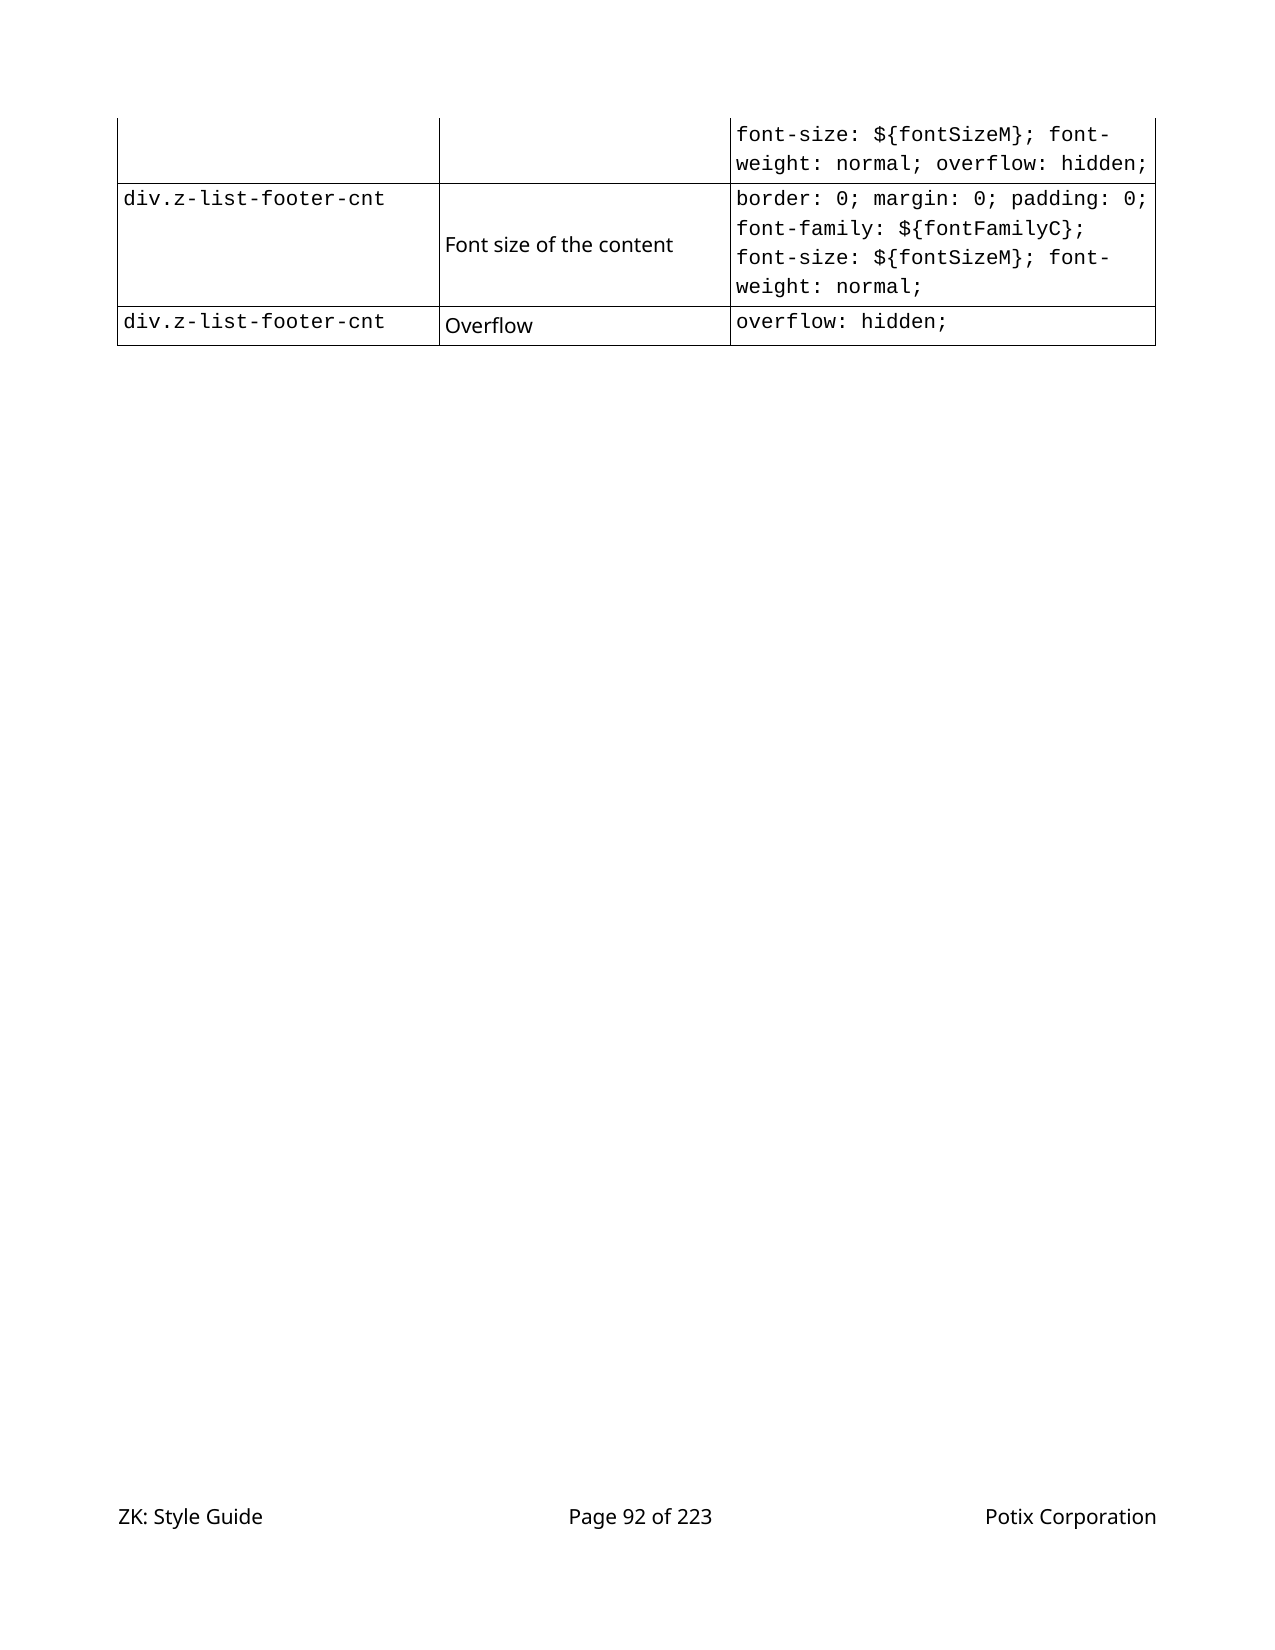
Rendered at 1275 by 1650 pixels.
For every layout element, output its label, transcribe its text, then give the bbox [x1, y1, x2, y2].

table_cell [118, 118, 439, 183]
table_cell font-size: ${fontSizeM}; font-weight: normal; overflow: hidden; [731, 118, 1155, 183]
table_cell div.z-list-footer-cnt [118, 307, 439, 345]
table_cell [440, 118, 730, 183]
table_cell Overflow [440, 307, 730, 345]
table_cell Font size of the content [440, 184, 730, 306]
table_cell border: 0; margin: 0; padding: 0; font-family: ${fontFamilyC}; font-size: ${fontSizeM}; font-weight: normal; [731, 184, 1155, 306]
table_cell overflow: hidden; [731, 307, 1155, 345]
table_cell div.z-list-footer-cnt [118, 184, 439, 306]
